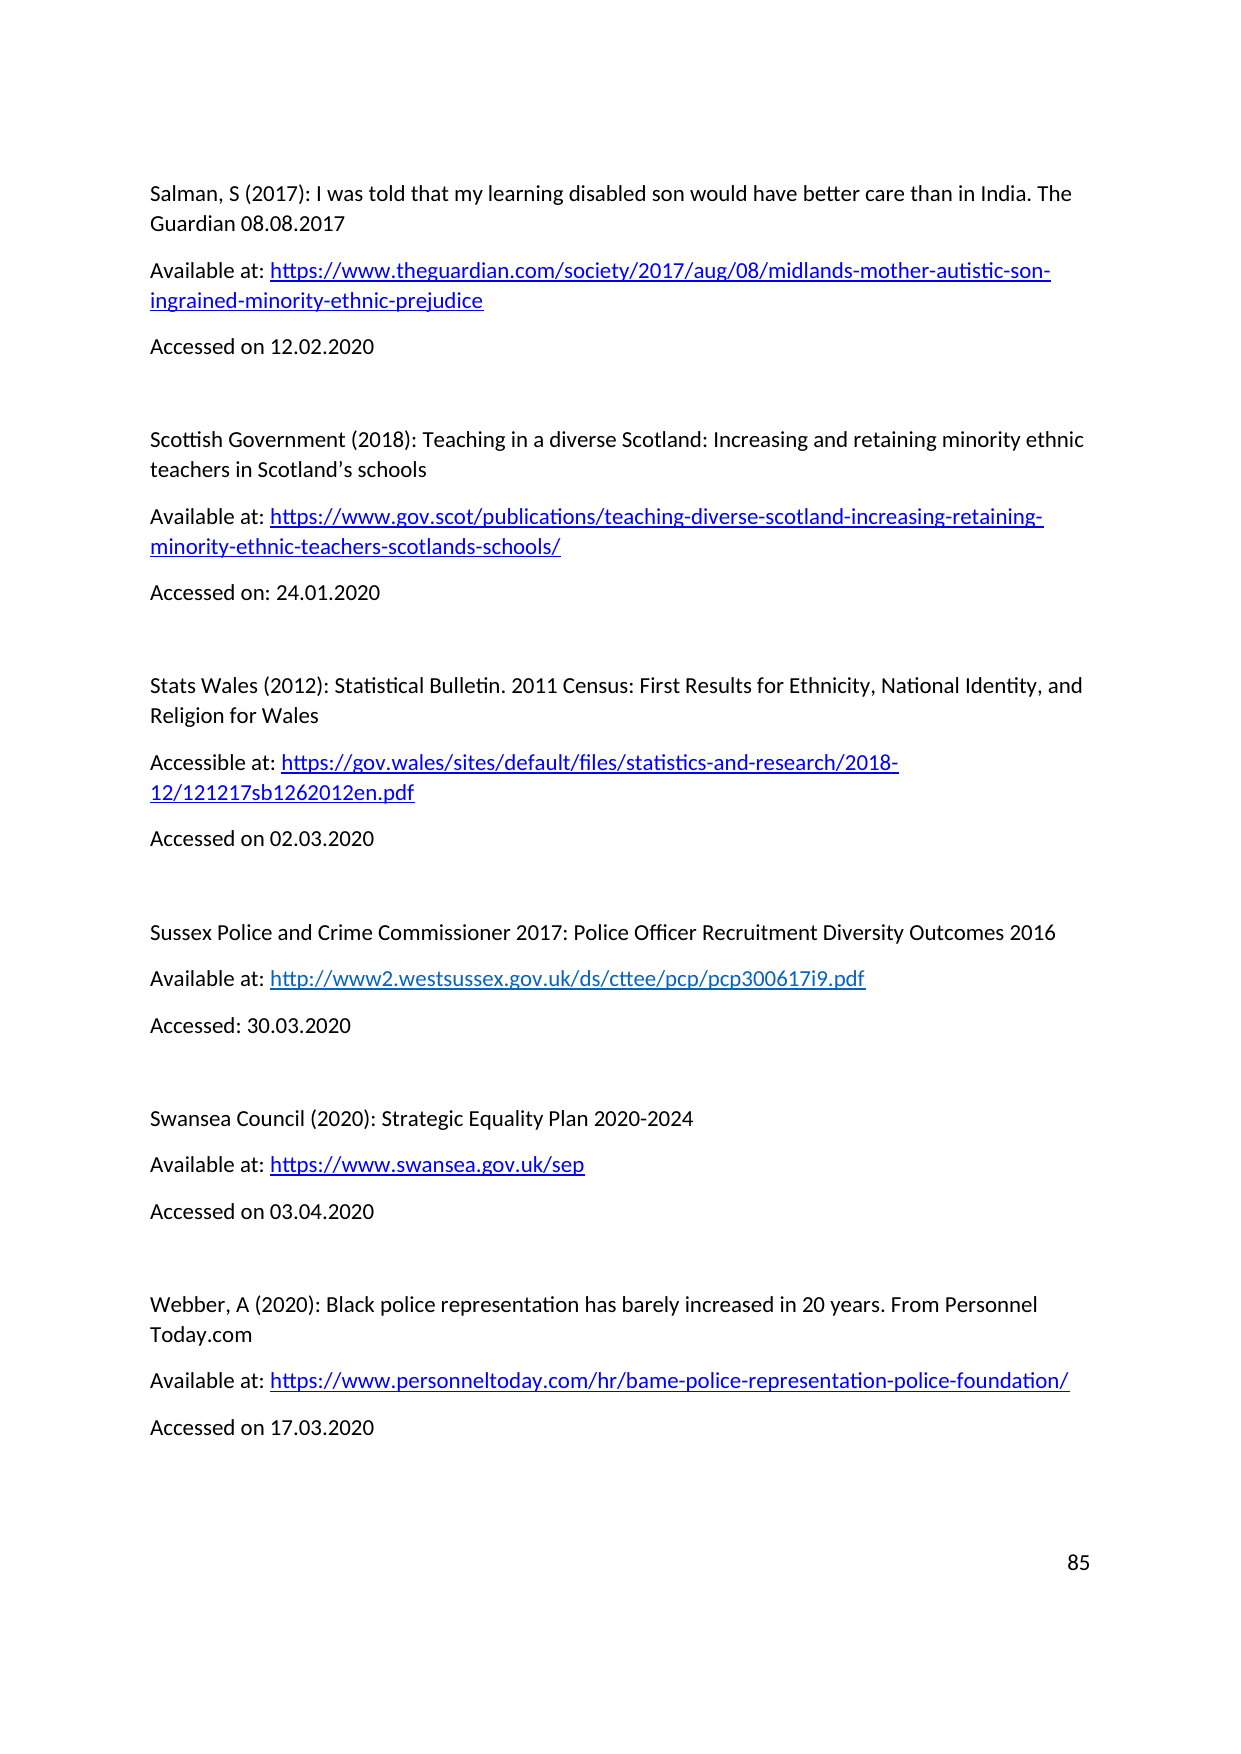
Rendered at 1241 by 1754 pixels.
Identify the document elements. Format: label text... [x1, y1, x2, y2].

text Webber, A (2020): Black police representation has barely increased in 20 years. From Personnel Today.com [150, 1290, 1090, 1348]
text Salman, S (2017): I was told that my learning disabled son would have better care than in India. The Guardian 08.08.2017 [150, 179, 1090, 237]
text Sussex Police and Crime Commissioner 2017: Police Officer Recruitment Diversity Outcomes 2016 [150, 918, 1090, 946]
text Accessed on 02.03.2020 [150, 824, 1090, 852]
text Accessed on 17.03.2020 [150, 1413, 1090, 1441]
text Available at: https://www.theguardian.com/society/2017/aug/08/midlands-mother-autistic-son-ingrained-minority-ethnic-prejudice [150, 256, 1090, 314]
text Stats Wales (2012): Statistical Bulletin. 2011 Census: First Results for Ethnicity, National Identity, and Religion for Wales [150, 672, 1090, 729]
text Available at: http://www2.westsussex.gov.uk/ds/cttee/pcp/pcp300617i9.pdf [150, 964, 1090, 992]
text Accessed on: 24.01.2020 [150, 578, 1090, 606]
text Accessed: 30.03.2020 [150, 1011, 1090, 1039]
text Accessed on 12.02.2020 [150, 332, 1090, 360]
text Swansea Council (2020): Strategic Equality Plan 2020-2024 [150, 1104, 1090, 1132]
text Accessible at: https://gov.wales/sites/default/files/statistics-and-research/2018-12/121217sb1262012en.pdf [150, 748, 1090, 806]
text Available at: https://www.gov.scot/publications/teaching-diverse-scotland-increasing-retaining-minority-ethnic-teachers-scotlands-schools/ [150, 502, 1090, 560]
text Available at: https://www.personneltoday.com/hr/bame-police-representation-police-foundation/ [150, 1367, 1090, 1394]
text Accessed on 03.04.2020 [150, 1197, 1090, 1225]
text Scottish Government (2018): Teaching in a diverse Scotland: Increasing and retaining minority ethnic teachers in Scotland’s schools [150, 426, 1090, 483]
text Available at: https://www.swansea.gov.uk/sep [150, 1150, 1090, 1178]
